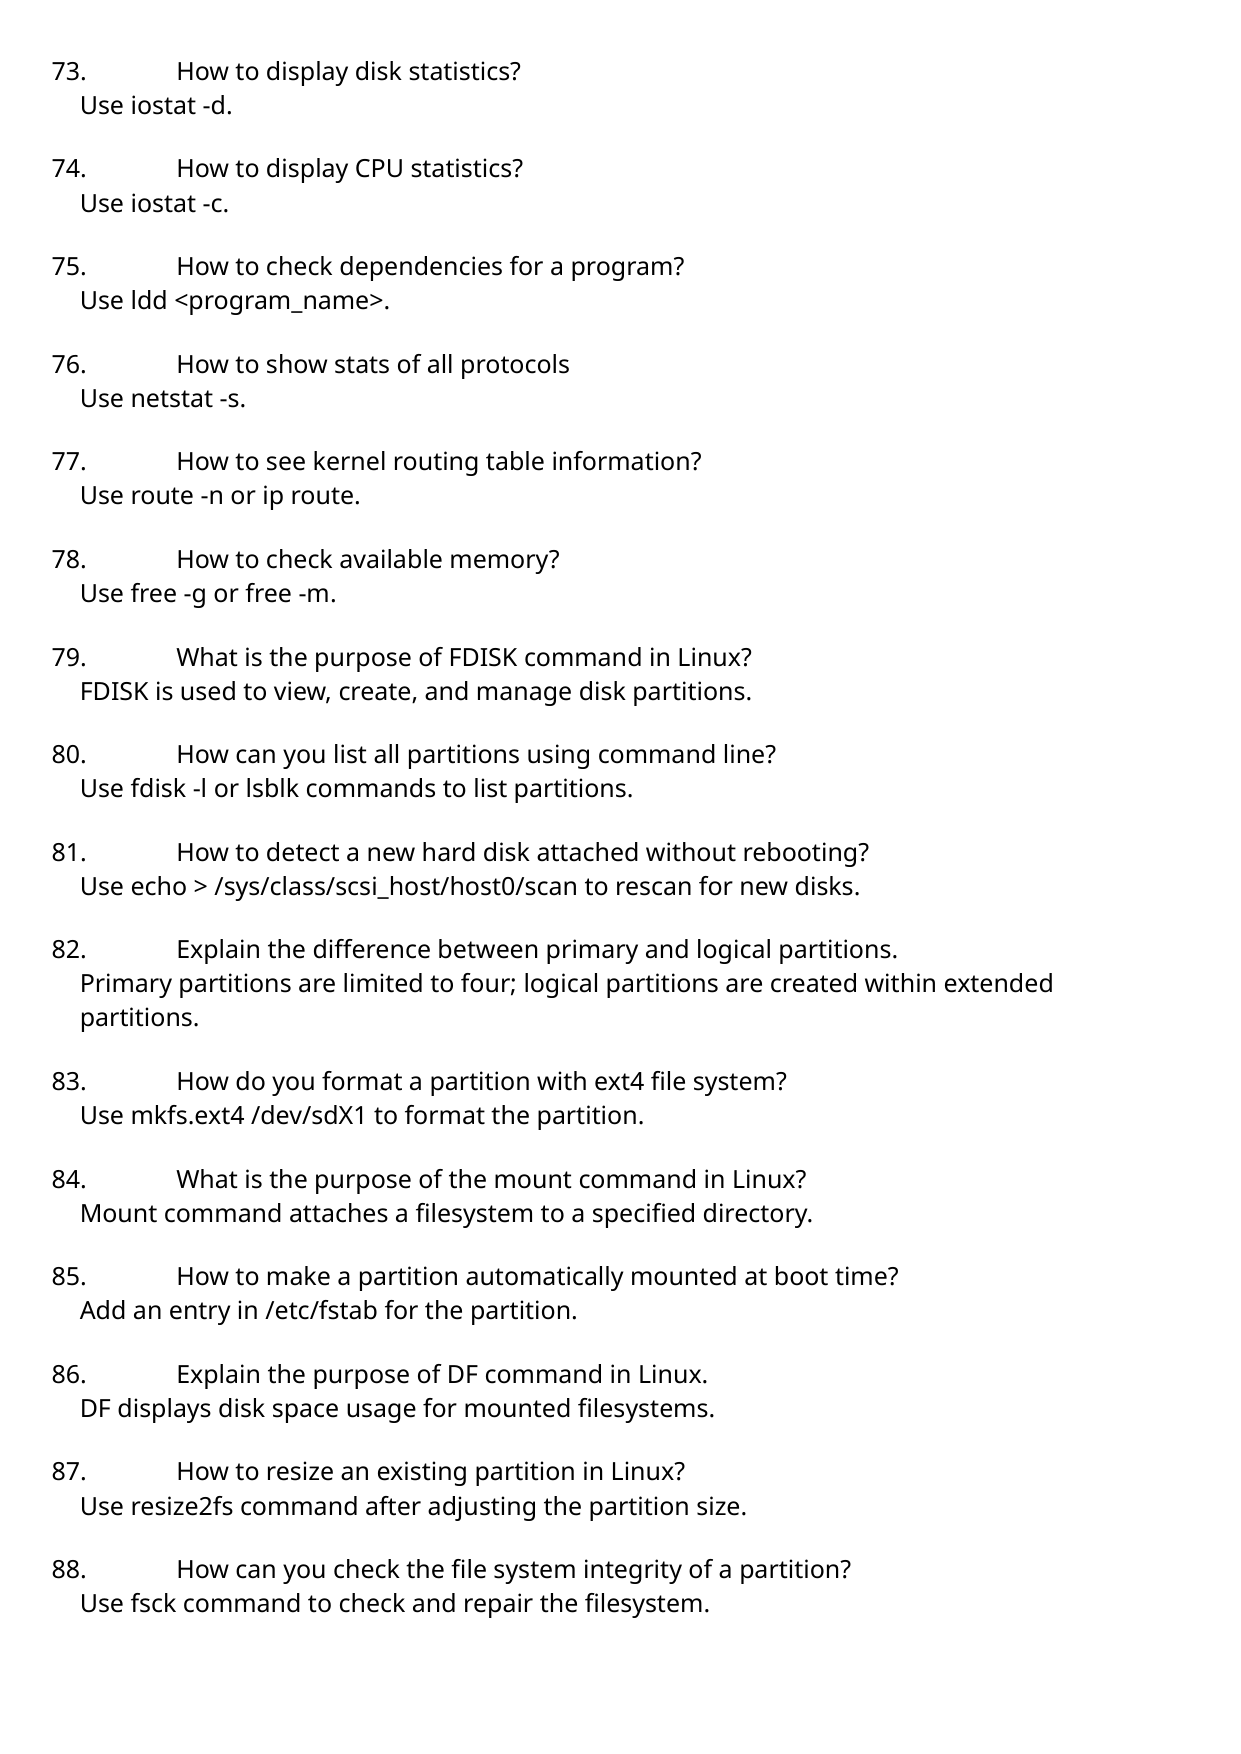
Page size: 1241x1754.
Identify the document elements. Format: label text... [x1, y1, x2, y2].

list How to make a partition automatically mounted at boot time? Add an entry in /etc/fstab for the partition. [51, 1259, 1129, 1327]
list How to display disk statistics? Use iostat -d. [51, 53, 1129, 122]
list How to resize an existing partition in Linux? Use resize2fs command after adjusting the partition size. [51, 1454, 1129, 1522]
list How can you check the file system integrity of a partition? Use fsck command to check and repair the filesystem. [51, 1552, 1129, 1620]
list How to see kernel routing table information? Use route -n or ip route. [51, 444, 1129, 512]
list How to show stats of all protocols Use netstat -s. [51, 346, 1129, 414]
list How to detect a new hard disk attached without rebooting? Use echo > /sys/class/scsi_host/host0/scan to rescan for new disks. [51, 834, 1129, 902]
list How to check available memory? Use free -g or free -m. [51, 542, 1129, 610]
list Explain the purpose of DF command in Linux. DF displays disk space usage for mounted filesystems. [51, 1356, 1129, 1424]
list How can you list all partitions using command line? Use fdisk -l or lsblk commands to list partitions. [51, 737, 1129, 805]
list How to check dependencies for a program? Use ldd <program_name>. [51, 249, 1129, 317]
list What is the purpose of FDISK command in Linux? FDISK is used to view, create, and manage disk partitions. [51, 639, 1129, 707]
list How do you format a partition with ext4 file system? Use mkfs.ext4 /dev/sdX1 to format the partition. [51, 1064, 1129, 1132]
list What is the purpose of the mount command in Linux? Mount command attaches a filesystem to a specified directory. [51, 1161, 1129, 1229]
list Explain the difference between primary and logical partitions. Primary partitions are limited to four; logical partitions are created within extended partitions. [51, 932, 1129, 1034]
list How to display CPU statistics? Use iostat -c. [51, 151, 1129, 219]
